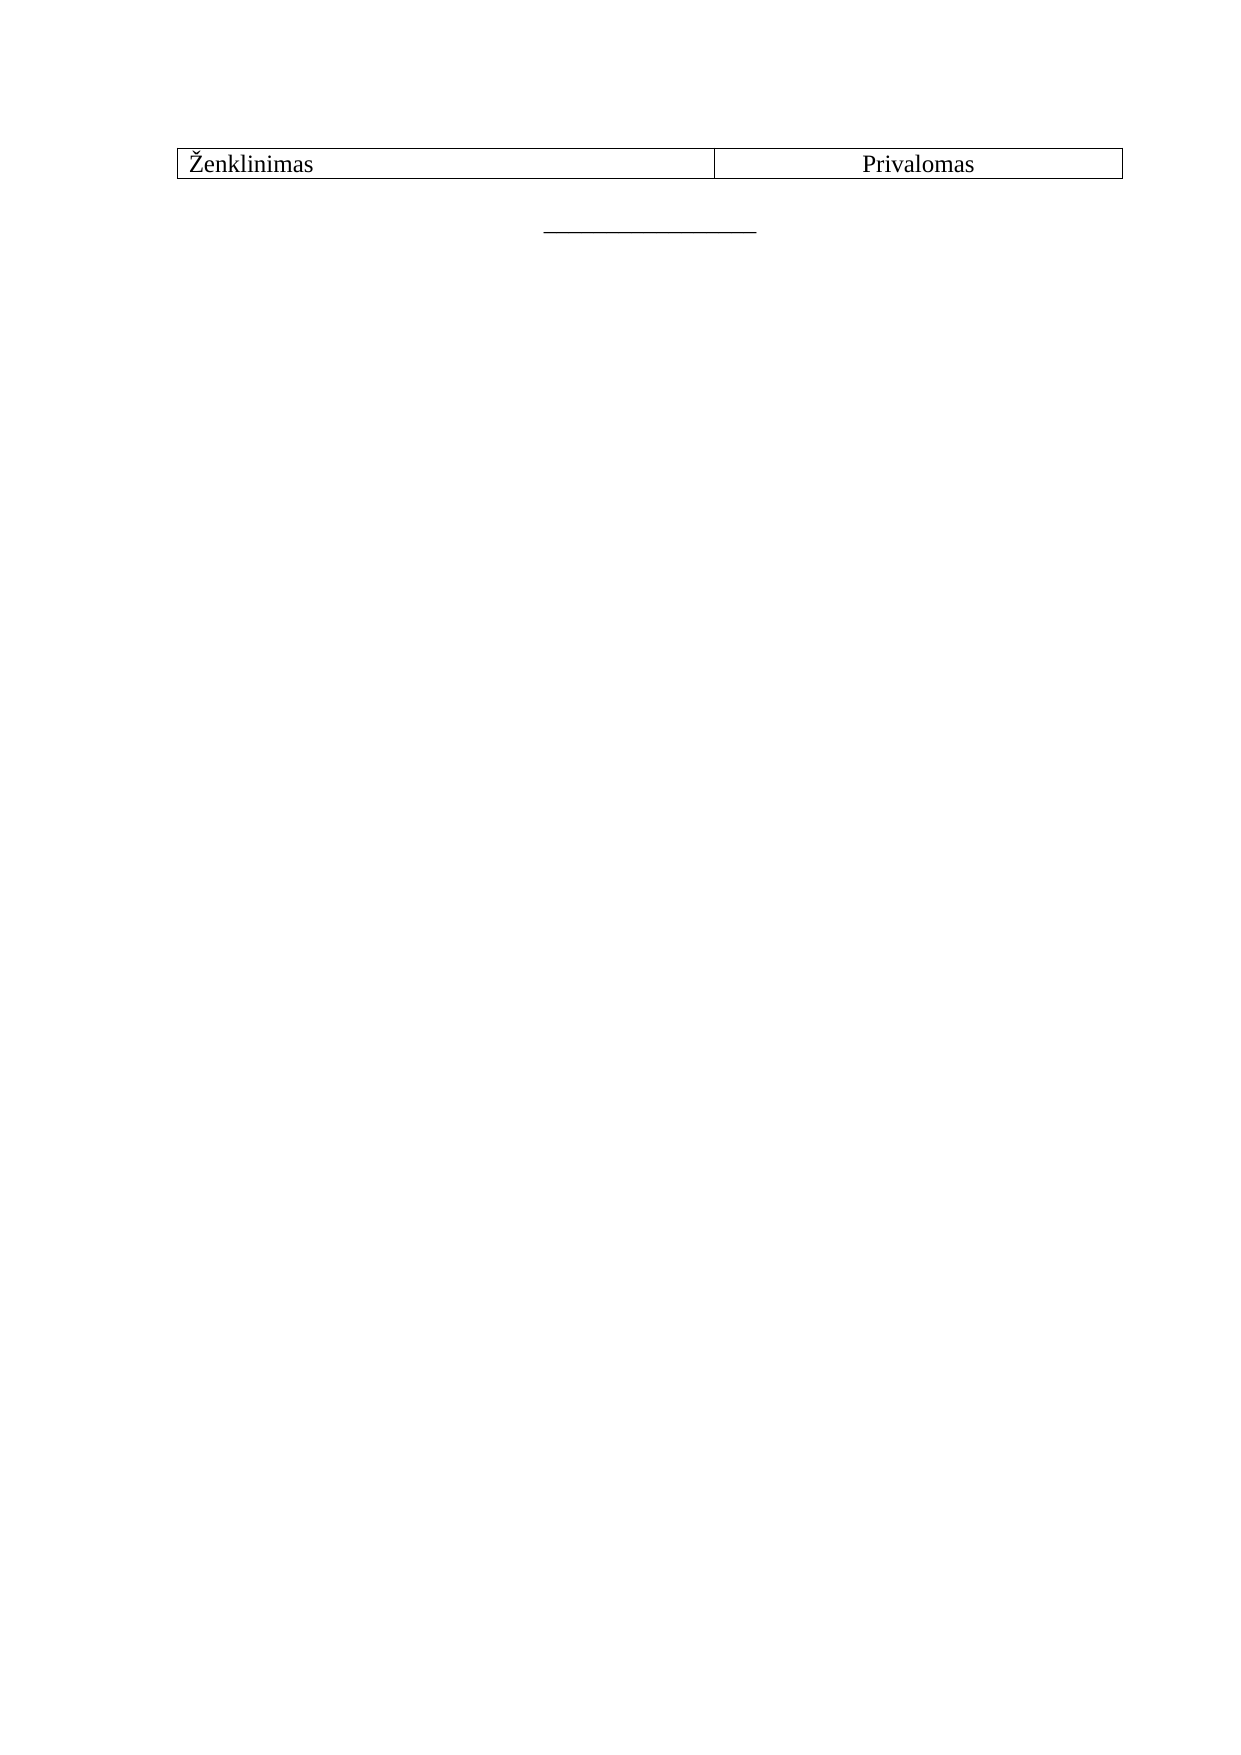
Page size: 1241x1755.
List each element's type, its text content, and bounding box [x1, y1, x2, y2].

table_cell Ženklinimas [178, 149, 714, 177]
text _________________ [177, 207, 1122, 236]
table_cell Privalomas [715, 149, 1122, 177]
